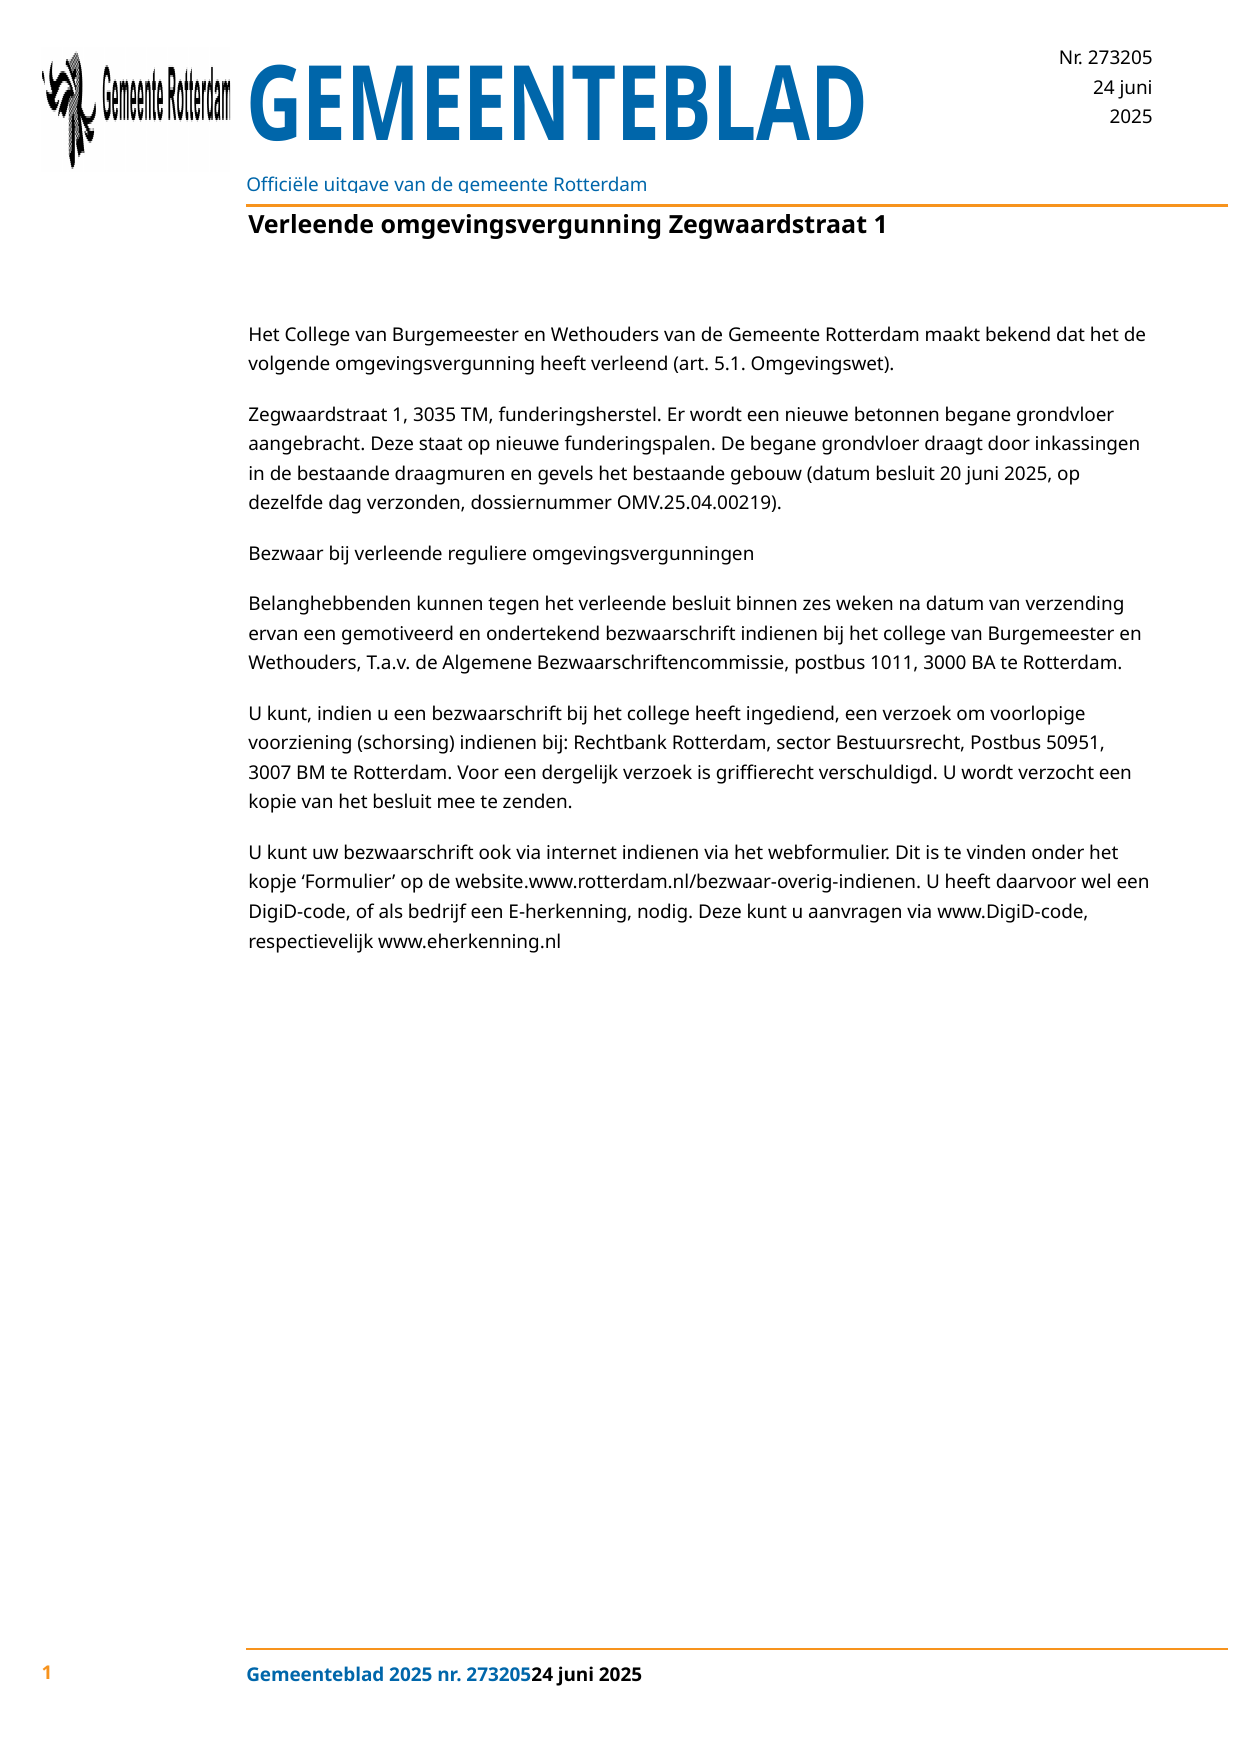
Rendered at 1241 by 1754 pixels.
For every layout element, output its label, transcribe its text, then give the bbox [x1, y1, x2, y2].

picture [41, 47, 231, 172]
text Verleende omgevingsvergunning Zegwaardstraat 1 [248, 207, 1152, 241]
text U kunt, indien u een bezwaarschrift bij het college heeft ingediend, een verzoek om voorlopige voorziening (schorsing) indienen bij: Rechtbank Rotterdam, sector Bestuursrecht, Postbus 50951, 3007 BM te Rotterdam. Voor een dergelijk verzoek is griffierecht verschuldigd. U wordt verzocht een kopie van het besluit mee te zenden. [248, 700, 1152, 814]
text Zegwaardstraat 1, 3035 TM, funderingsherstel. Er wordt een nieuwe betonnen begane grondvloer aangebracht. Deze staat op nieuwe funderingspalen. De begane grondvloer draagt door inkassingen in de bestaande draagmuren en gevels het bestaande gebouw (datum besluit 20 juni 2025, op dezelfde dag verzonden, dossiernummer OMV.25.04.00219). [248, 401, 1152, 515]
text Bezwaar bij verleende reguliere omgevingsvergunningen [248, 540, 1152, 566]
text U kunt uw bezwaarschrift ook via internet indienen via het webformulier. Dit is te vinden onder het kopje ‘Formulier’ op de website.www.rotterdam.nl/bezwaar-overig-indienen. U heeft daarvoor wel een DigiD-code, of als bedrijf een E-herkenning, nodig. Deze kunt u aanvragen via www.DigiD-code, respectievelijk www.eherkenning.nl [248, 839, 1152, 953]
text Het College van Burgemeester en Wethouders van de Gemeente Rotterdam maakt bekend dat het de volgende omgevingsvergunning heeft verleend (art. 5.1. Omgevingswet). [248, 321, 1152, 376]
text Belanghebbenden kunnen tegen het verleende besluit binnen zes weken na datum van verzending ervan een gemotiveerd en ondertekend bezwaarschrift indienen bij het college van Burgemeester en Wethouders, T.a.v. de Algemene Bezwaarschriftencommissie, postbus 1011, 3000 BA te Rotterdam. [248, 590, 1152, 675]
